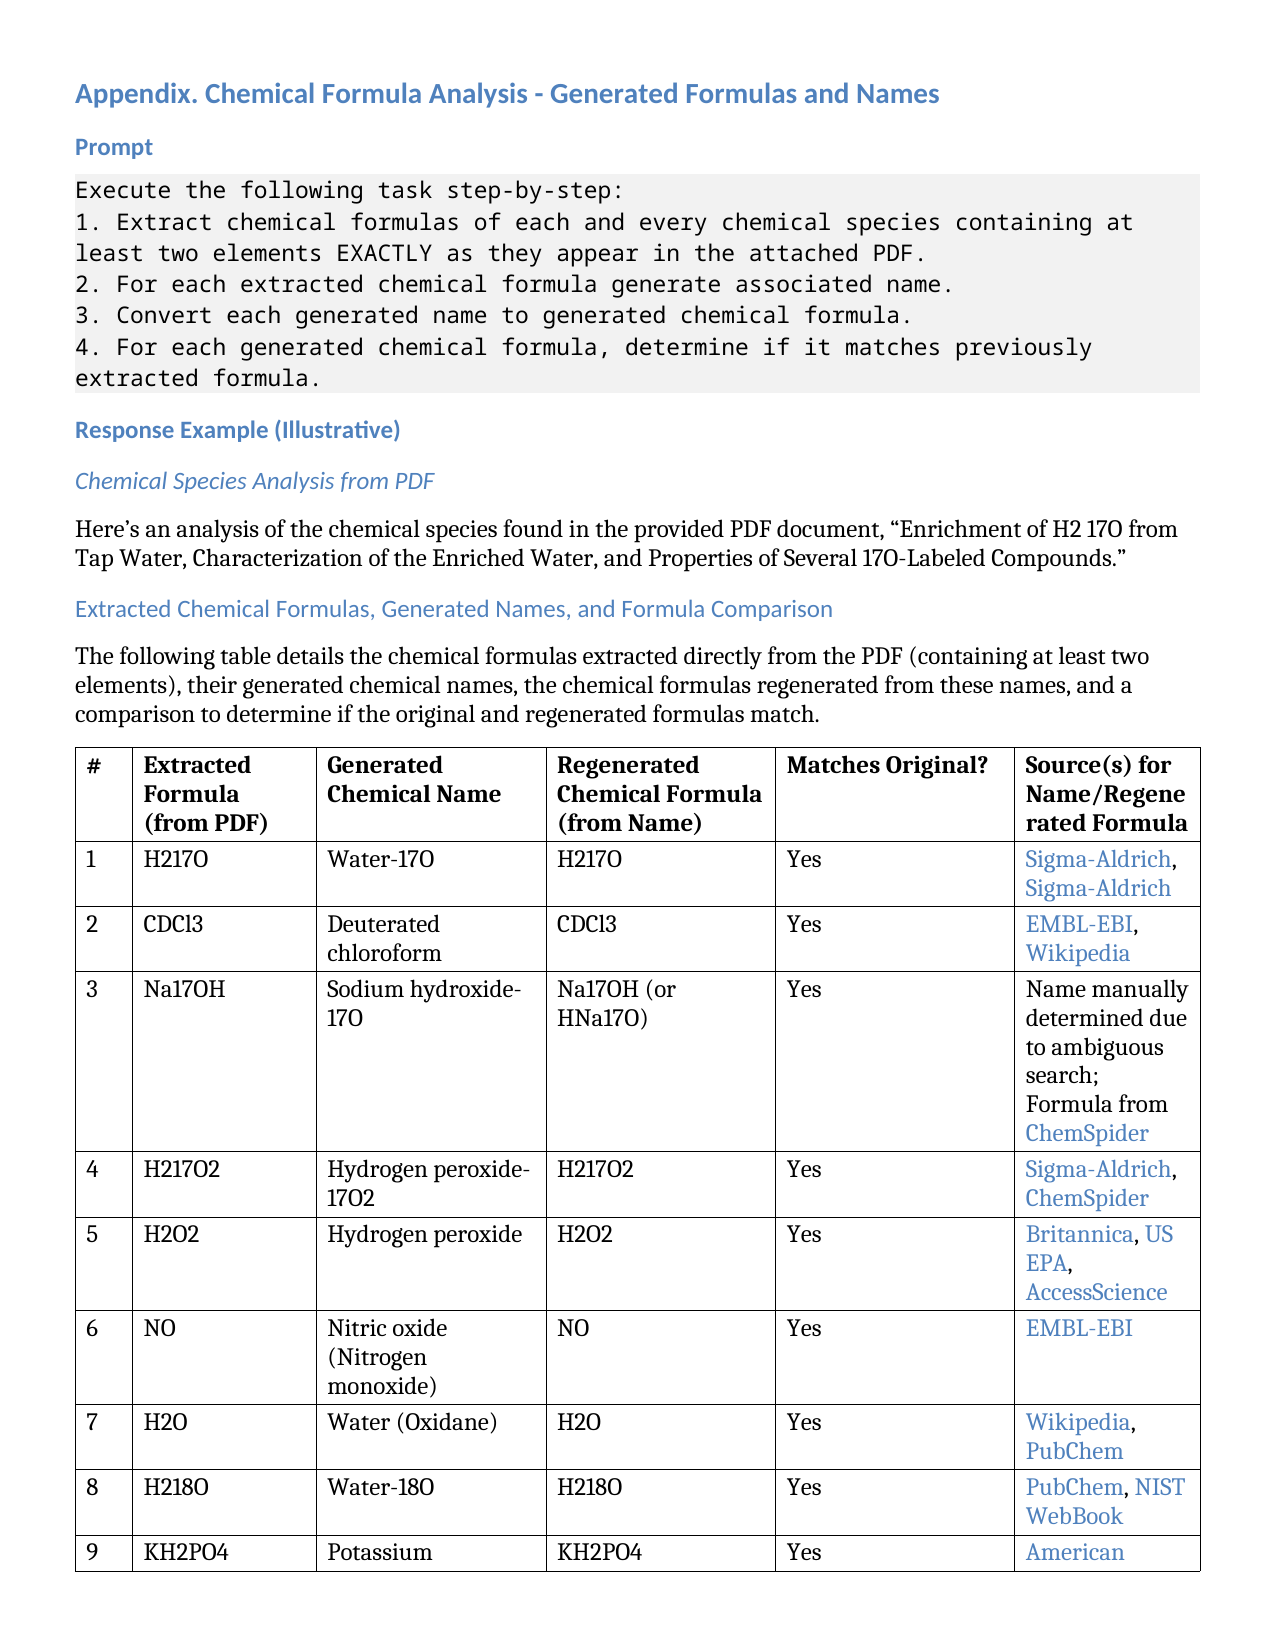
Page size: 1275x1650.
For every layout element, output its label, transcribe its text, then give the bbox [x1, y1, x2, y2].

table_cell NO [133, 1311, 316, 1404]
table_cell H2O2 [547, 1218, 775, 1310]
table_cell Wikipedia, PubChem [1015, 1405, 1200, 1469]
table_cell Name manually determined due to ambiguous search; Formula from ChemSpider [1015, 972, 1200, 1151]
table_cell Yes [776, 907, 1014, 971]
table_cell Britannica, US EPA, AccessScience [1015, 1218, 1200, 1310]
table_cell Yes [776, 1218, 1014, 1310]
table_cell Yes [776, 842, 1014, 906]
table_cell EMBL-EBI, Wikipedia [1015, 907, 1200, 971]
table_cell H217O2 [133, 1152, 316, 1217]
table_cell Yes [776, 1405, 1014, 1469]
subtitle Chemical Species Analysis from PDF [75, 465, 1200, 496]
table_cell Deuterated chloroform [317, 907, 546, 971]
table_cell H2O [133, 1405, 316, 1469]
table_cell Water-17O [317, 842, 546, 906]
text Execute the following task step-by-step: 1. Extract chemical formulas of each and every chemical species containing at least two elements EXACTLY as they appear in the attached PDF. 2. For each extracted chemical formula generate associated name. 3. Convert each generated name to generated chemical formula. 4. For each generated chemical formula, determine if it matches previously extracted formula. [75, 174, 1200, 393]
text Here’s an analysis of the chemical species found in the provided PDF document, “Enrichment of H2 17O from Tap Water, Characterization of the Enriched Water, and Properties of Several 17O-Labeled Compounds.” [75, 515, 1200, 572]
table_cell 4 [76, 1152, 132, 1217]
table_cell Water (Oxidane) [317, 1405, 546, 1469]
table_cell Hydrogen peroxide [317, 1218, 546, 1310]
table_cell H2O2 [133, 1218, 316, 1310]
table_header Matches Original? [776, 748, 1014, 841]
table_cell Yes [776, 1152, 1014, 1217]
table_cell Potassium [317, 1536, 546, 1571]
text The following table details the chemical formulas extracted directly from the PDF (containing at least two elements), their generated chemical names, the chemical formulas regenerated from these names, and a comparison to determine if the original and regenerated formulas match. [75, 642, 1200, 728]
table_header Source(s) for Name/Regenerated Formula [1015, 748, 1200, 841]
subtitle Response Example (Illustrative) [75, 414, 1200, 444]
table_cell KH2PO4 [133, 1536, 316, 1571]
table_cell 9 [76, 1536, 132, 1571]
table_cell CDCl3 [133, 907, 316, 971]
table_cell H217O [547, 842, 775, 906]
subtitle Extracted Chemical Formulas, Generated Names, and Formula Comparison [75, 593, 1200, 623]
table_cell 2 [76, 907, 132, 971]
table_cell Hydrogen peroxide-17O2 [317, 1152, 546, 1217]
table_cell PubChem, NIST WebBook [1015, 1470, 1200, 1534]
table_cell Yes [776, 1311, 1014, 1404]
table_cell H217O2 [547, 1152, 775, 1217]
table_cell 6 [76, 1311, 132, 1404]
table_cell 3 [76, 972, 132, 1151]
table_header # [76, 748, 132, 841]
table_cell NO [547, 1311, 775, 1404]
subtitle Appendix. Chemical Formula Analysis - Generated Formulas and Names [75, 75, 1200, 111]
subtitle Prompt [75, 131, 1200, 162]
table_cell Yes [776, 1536, 1014, 1571]
table_header Regenerated Chemical Formula (from Name) [547, 748, 775, 841]
table_cell 8 [76, 1470, 132, 1534]
table_cell H218O [547, 1470, 775, 1534]
table_cell 1 [76, 842, 132, 906]
table_cell Na17OH [133, 972, 316, 1151]
table_cell Sigma-Aldrich, ChemSpider [1015, 1152, 1200, 1217]
table_cell H2O [547, 1405, 775, 1469]
table_cell H218O [133, 1470, 316, 1534]
table_cell American [1015, 1536, 1200, 1571]
table_cell Sodium hydroxide-17O [317, 972, 546, 1151]
table_cell 5 [76, 1218, 132, 1310]
table_cell CDCl3 [547, 907, 775, 971]
table_header Generated Chemical Name [317, 748, 546, 841]
table_cell Water-18O [317, 1470, 546, 1534]
table_cell KH2PO4 [547, 1536, 775, 1571]
table_cell Sigma-Aldrich, Sigma-Aldrich [1015, 842, 1200, 906]
table_cell EMBL-EBI [1015, 1311, 1200, 1404]
table_cell Nitric oxide (Nitrogen monoxide) [317, 1311, 546, 1404]
table_cell Na17OH (or HNa17O) [547, 972, 775, 1151]
table_header Extracted Formula (from PDF) [133, 748, 316, 841]
table_cell 7 [76, 1405, 132, 1469]
table_cell H217O [133, 842, 316, 906]
table_cell Yes [776, 1470, 1014, 1534]
table_cell Yes [776, 972, 1014, 1151]
